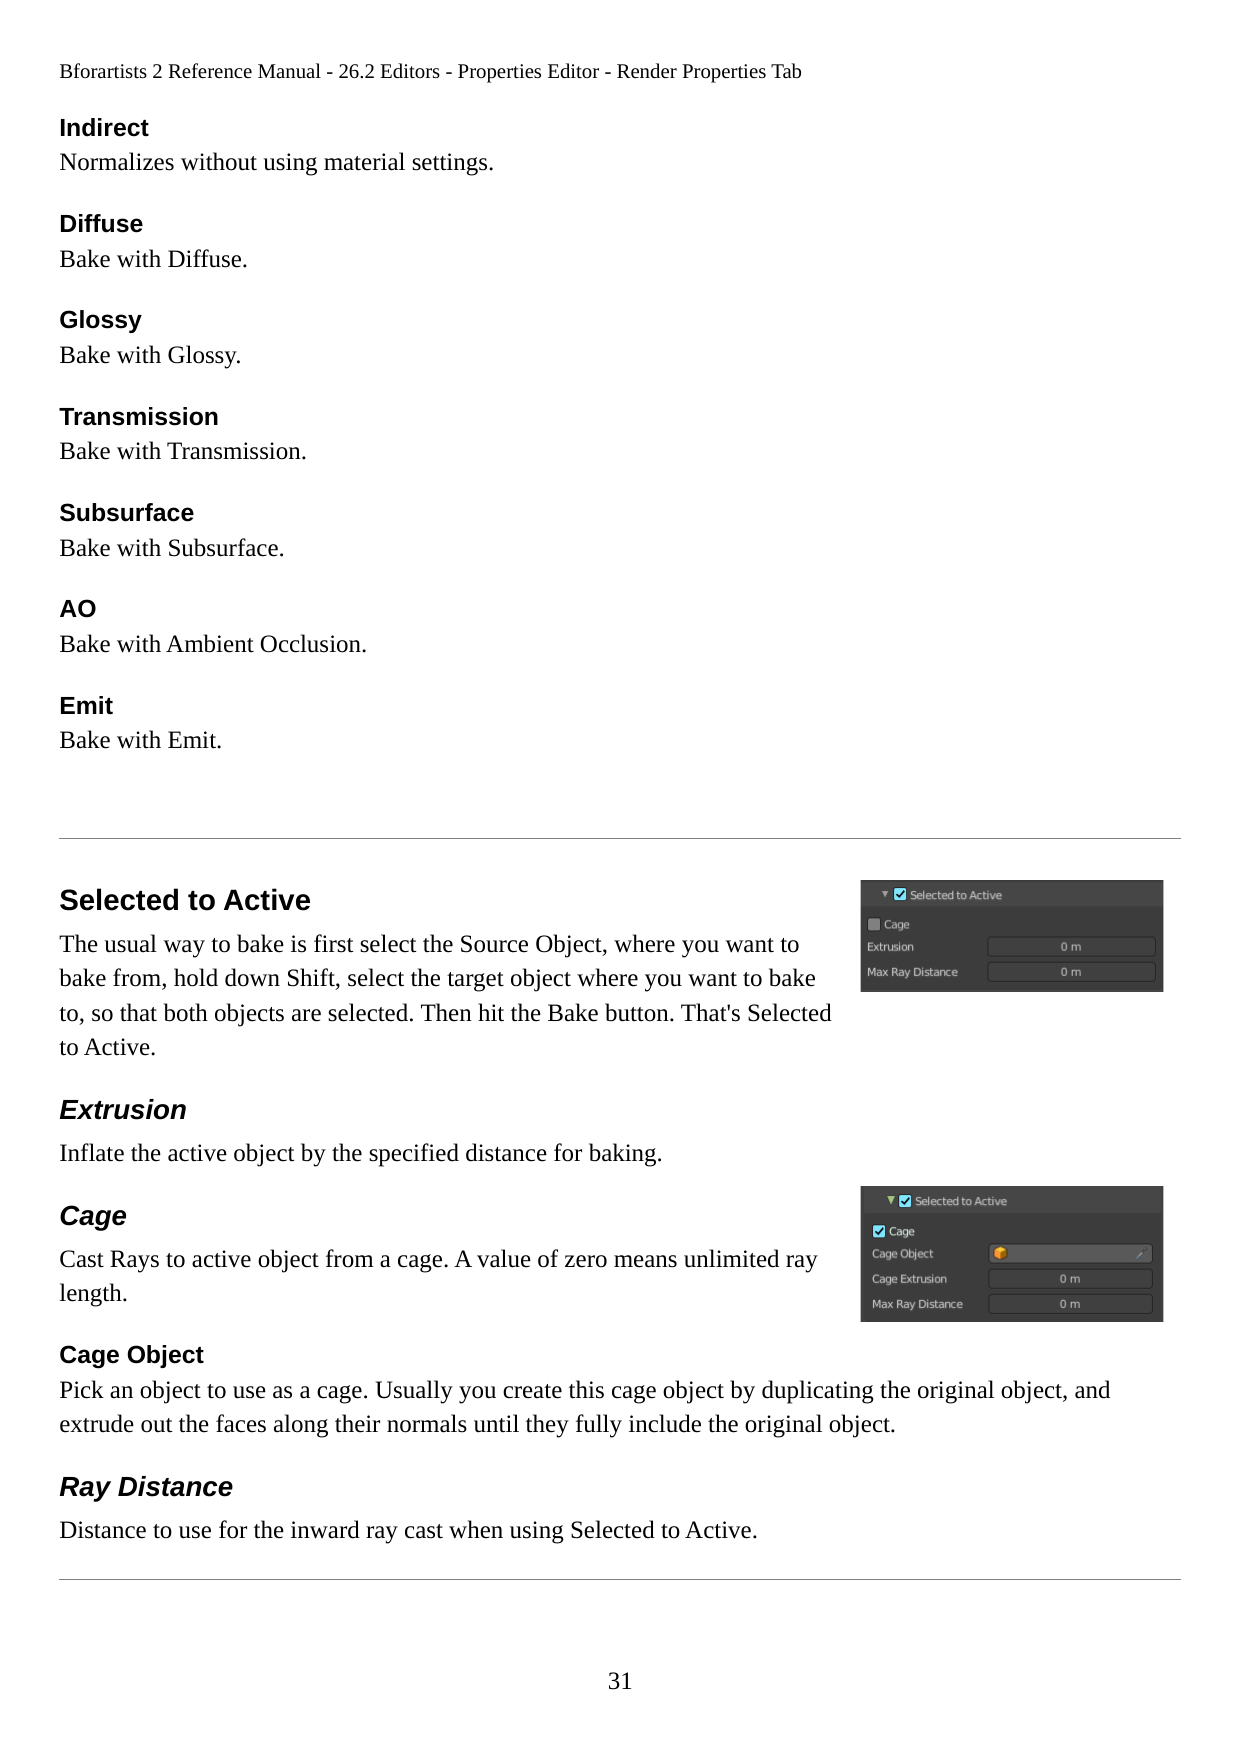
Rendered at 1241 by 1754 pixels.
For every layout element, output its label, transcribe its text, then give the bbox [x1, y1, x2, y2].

picture [860, 1186, 1164, 1322]
subtitle Transmission [59, 402, 1181, 430]
text Bake with Transmission. [59, 436, 1181, 465]
text Bake with Subsurface. [59, 533, 1181, 562]
subtitle Extrusion [59, 1094, 1181, 1126]
text Bake with Ambient Occlusion. [59, 629, 1181, 658]
text Distance to use for the inward ray cast when using Selected to Active. [59, 1515, 1181, 1544]
text Cast Rays to active object from a cage. A value of zero means unlimited ray length. [59, 1244, 860, 1307]
picture [860, 880, 1164, 992]
subtitle Ray Distance [59, 1471, 1181, 1503]
text Normalizes without using material settings. [59, 147, 1181, 176]
subtitle Subsurface [59, 498, 1181, 527]
text Inflate the active object by the specified distance for baking. [59, 1138, 1181, 1167]
subtitle Cage [59, 1199, 860, 1231]
subtitle [1164, 1199, 1181, 1231]
text Bake with Glossy. [59, 340, 1181, 369]
text The usual way to bake is first select the Source Object, where you want to bake from, hold down Shift, select the target object where you want to bake to, so that both objects are selected. Then hit the Bake button. That's Selected to Active. [59, 929, 1181, 1061]
subtitle Indirect [59, 113, 1181, 141]
subtitle Glossy [59, 305, 1181, 334]
text Pick an object to use as a cage. Usually you create this cage object by duplicating the original object, and extrude out the faces along their normals until they fully include the original object. [59, 1375, 1181, 1438]
subtitle Selected to Active [59, 882, 860, 916]
text Bake with Emit. [59, 726, 1181, 754]
subtitle AO [59, 594, 1181, 623]
subtitle Diffuse [59, 209, 1181, 237]
subtitle [1164, 882, 1181, 916]
subtitle Emit [59, 691, 1181, 719]
subtitle Cage Object [59, 1340, 1181, 1368]
text Bake with Diffuse. [59, 244, 1181, 272]
